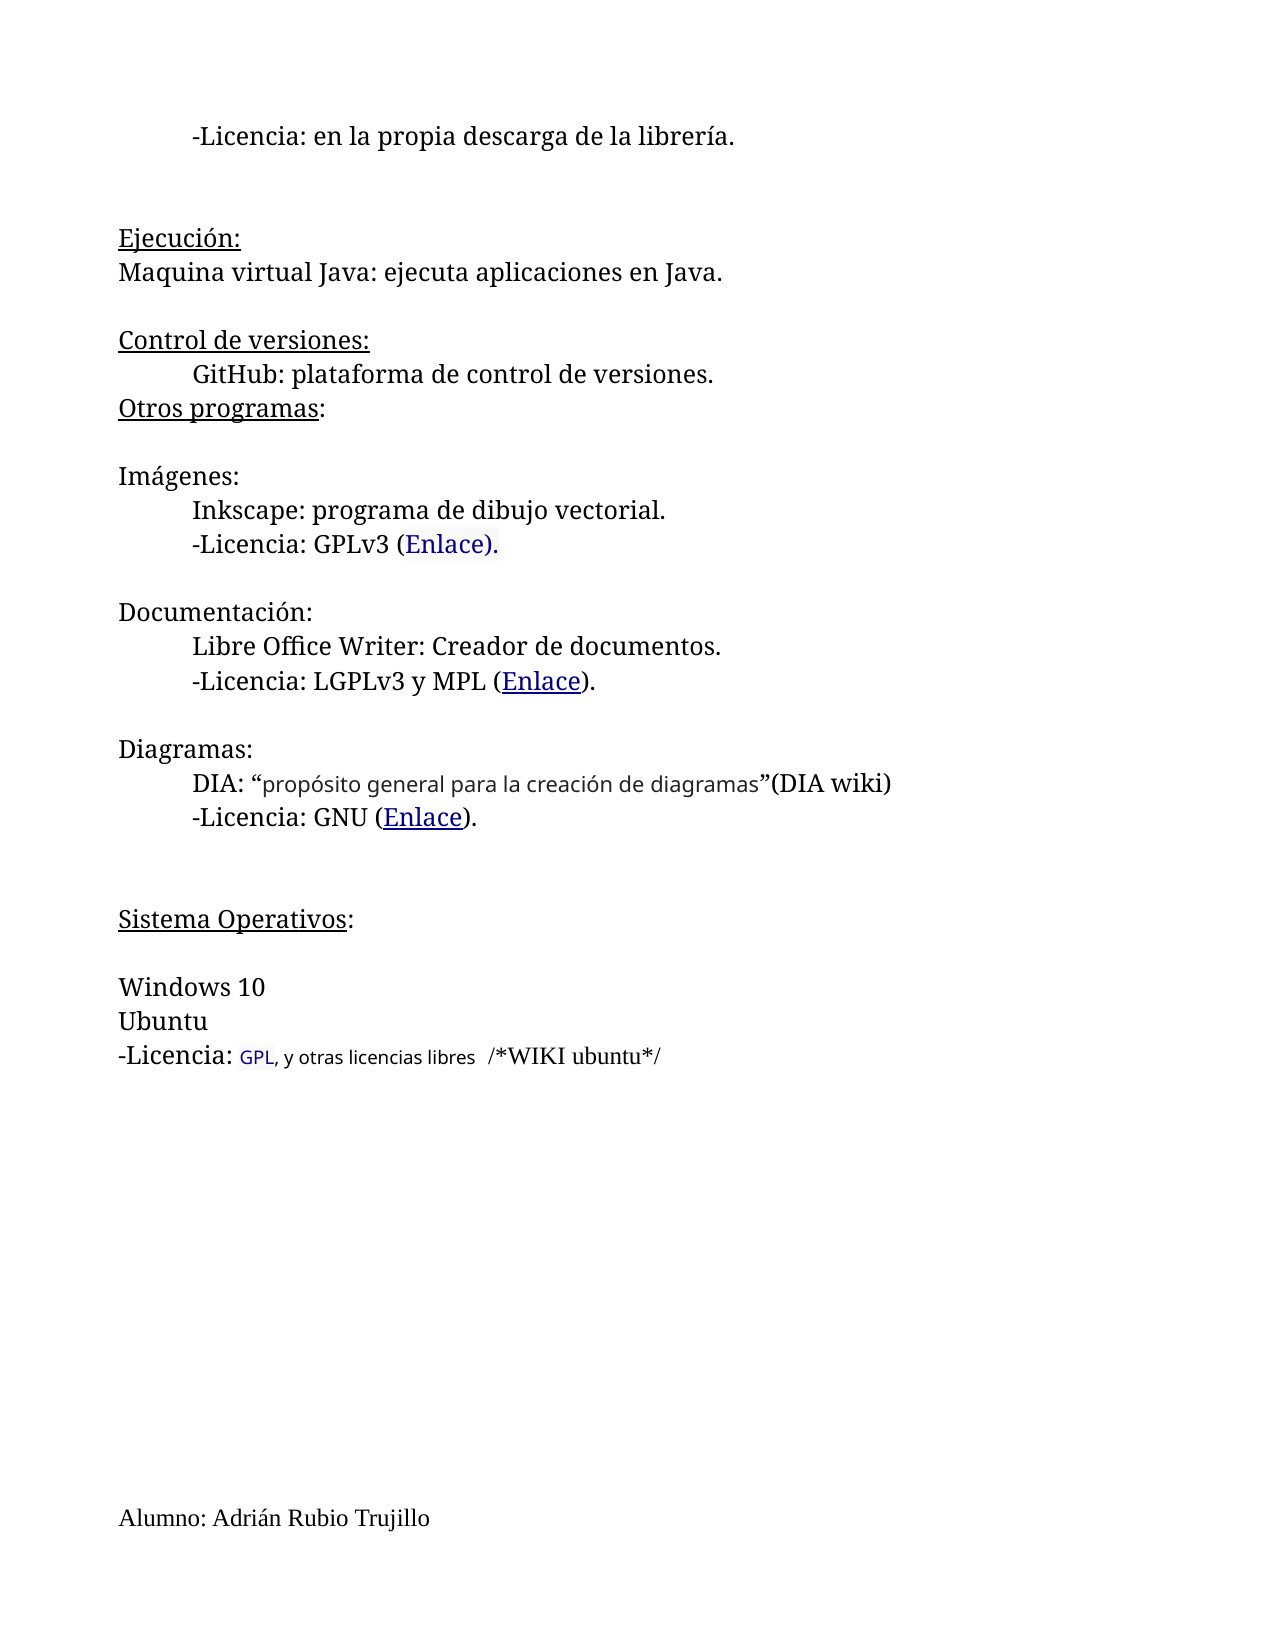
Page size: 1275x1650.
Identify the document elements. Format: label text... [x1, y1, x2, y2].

text -Licencia: GPL, y otras licencias libres /*WIKI ubuntu*/ [118, 1038, 1157, 1072]
text Maquina virtual Java: ejecuta aplicaciones en Java. [118, 254, 1157, 288]
text -Licencia: LGPLv3 y MPL (Enlace). [118, 663, 1157, 697]
text Otros programas: [118, 391, 1157, 425]
text -Licencia: GPLv3 (Enlace). [118, 527, 1157, 561]
text -Licencia: GNU (Enlace). [118, 799, 1157, 833]
text DIA: “propósito general para la creación de diagramas”(DIA wiki) [118, 765, 1157, 799]
text Ubuntu [118, 1004, 1157, 1038]
text Ejecución: [118, 220, 1157, 254]
text Control de versiones: [118, 322, 1157, 357]
text Imágenes: [118, 459, 1157, 493]
text -Licencia: en la propia descarga de la librería. [118, 118, 1157, 152]
text Windows 10 [118, 970, 1157, 1004]
text Diagramas: [118, 731, 1157, 765]
text Inkscape: programa de dibujo vectorial. [118, 493, 1157, 527]
text Sistema Operativos: [118, 902, 1157, 936]
text Documentación: [118, 595, 1157, 629]
text GitHub: plataforma de control de versiones. [118, 357, 1157, 391]
text Libre Office Writer: Creador de documentos. [118, 629, 1157, 663]
